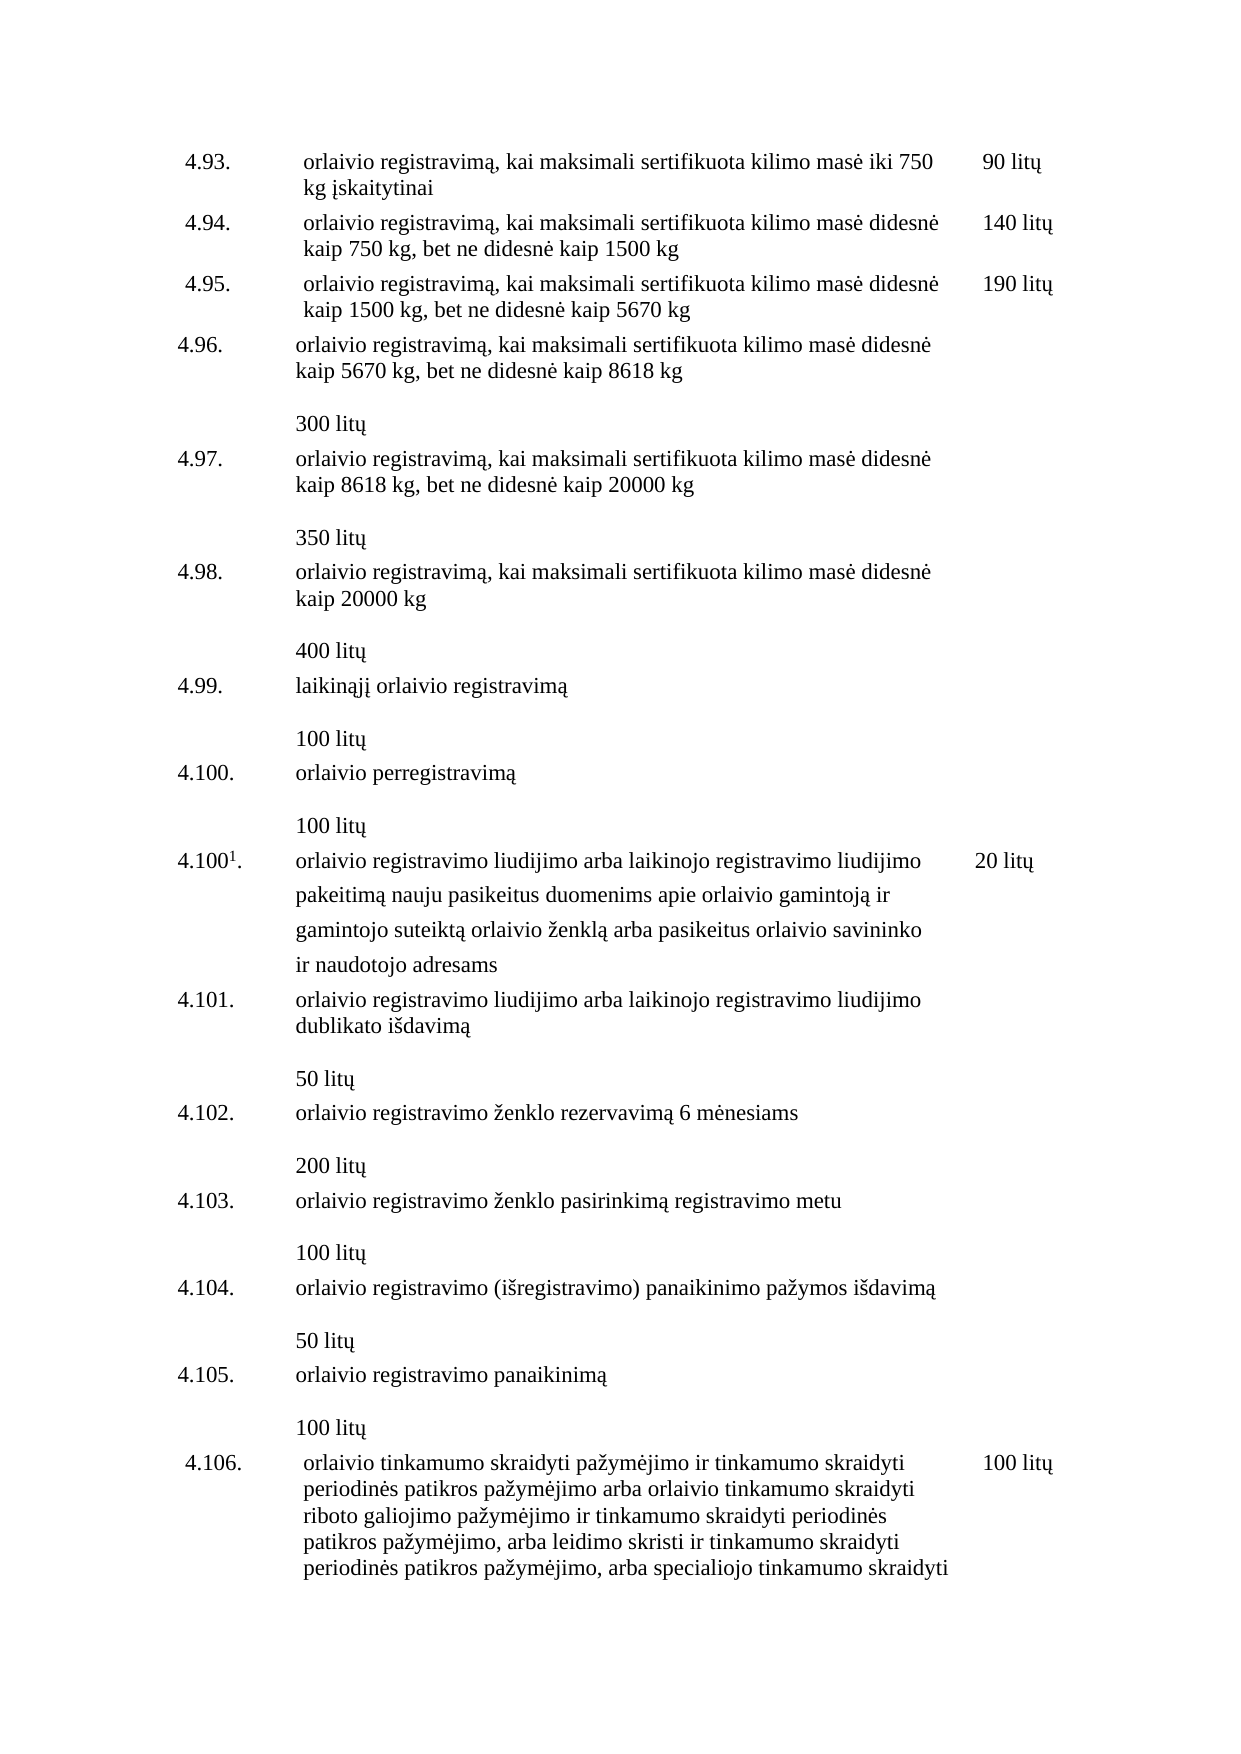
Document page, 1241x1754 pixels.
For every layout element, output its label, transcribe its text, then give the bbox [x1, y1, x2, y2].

table_cell orlaivio registravimą, kai maksimali sertifikuota kilimo masė didesnė kaip 1500 kg, bet ne didesnė kaip 5670 kg [292, 270, 971, 331]
text 4.98. orlaivio registravimą, kai maksimali sertifikuota kilimo masė didesnė kaip 20000 kg 400 litų [177, 558, 945, 664]
table_cell orlaivio registravimą, kai maksimali sertifikuota kilimo masė didesnė kaip 750 kg, bet ne didesnė kaip 1500 kg [292, 209, 971, 270]
text gamintojo suteiktą orlaivio ženklą arba pasikeitus orlaivio savininko [177, 916, 1122, 943]
table_header orlaivio registravimą, kai maksimali sertifikuota kilimo masė iki 750 kg įskaitytinai [292, 148, 971, 209]
text 4.102. orlaivio registravimo ženklo rezervavimą 6 mėnesiams 200 litų [177, 1099, 945, 1178]
table_cell 4.95. [174, 270, 292, 331]
text 4.100. orlaivio perregistravimą 100 litų [177, 759, 945, 838]
text 4.99. laikinąjį orlaivio registravimą 100 litų [177, 672, 945, 751]
table_cell 140 litų [971, 209, 1144, 270]
text pakeitimą nauju pasikeitus duomenims apie orlaivio gamintoją ir [177, 882, 1122, 908]
table_header orlaivio tinkamumo skraidyti pažymėjimo ir tinkamumo skraidyti periodinės patikros pažymėjimo arba orlaivio tinkamumo skraidyti riboto galiojimo pažymėjimo ir tinkamumo skraidyti periodinės patikros pažymėjimo, arba leidimo skristi ir tinkamumo skraidyti periodinės patikros pažymėjimo, arba specialiojo tinkamumo skraidyti [292, 1449, 971, 1581]
table_header 100 litų [971, 1449, 1144, 1581]
text 4.103. orlaivio registravimo ženklo pasirinkimą registravimo metu 100 litų [177, 1187, 945, 1266]
table_cell 4.94. [174, 209, 292, 270]
text 4.105. orlaivio registravimo panaikinimą 100 litų [177, 1362, 945, 1441]
text 4.1001. orlaivio registravimo liudijimo arba laikinojo registravimo liudijimo 20 litų [177, 847, 1122, 873]
text 4.104. orlaivio registravimo (išregistravimo) panaikinimo pažymos išdavimą 50 litų [177, 1274, 945, 1353]
text ir naudotojo adresams [177, 951, 945, 977]
text 4.101. orlaivio registravimo liudijimo arba laikinojo registravimo liudijimo dublikato išdavimą 50 litų [177, 986, 945, 1091]
table_header 4.106. [174, 1449, 292, 1581]
text 4.97. orlaivio registravimą, kai maksimali sertifikuota kilimo masė didesnė kaip 8618 kg, bet ne didesnė kaip 20000 kg 350 litų [177, 444, 945, 550]
table_header 4.93. [174, 148, 292, 209]
text 4.96. orlaivio registravimą, kai maksimali sertifikuota kilimo masė didesnė kaip 5670 kg, bet ne didesnė kaip 8618 kg 300 litų [177, 331, 945, 436]
table_header 90 litų [971, 148, 1144, 209]
table_cell 190 litų [971, 270, 1144, 331]
